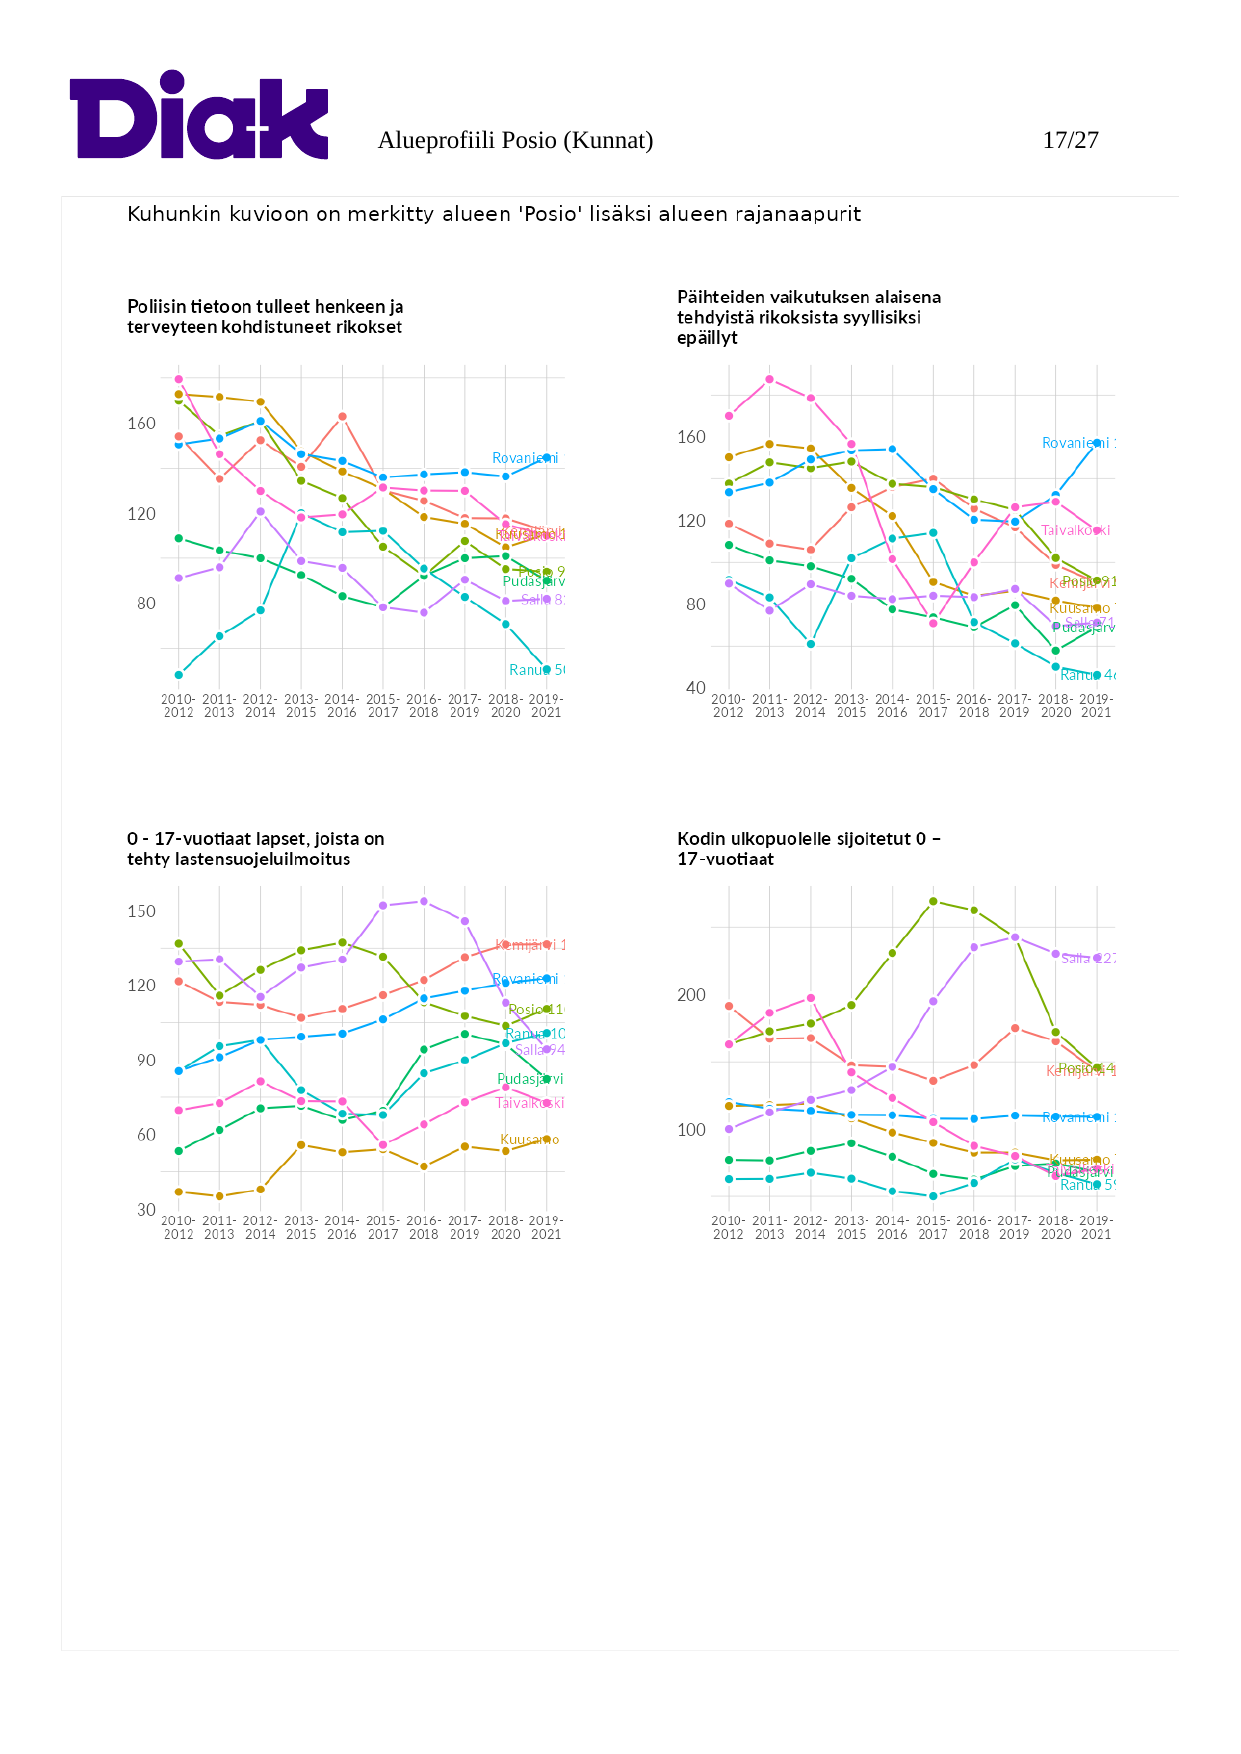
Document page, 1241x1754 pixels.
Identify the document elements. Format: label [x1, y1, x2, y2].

picture [61, 196, 1179, 1651]
